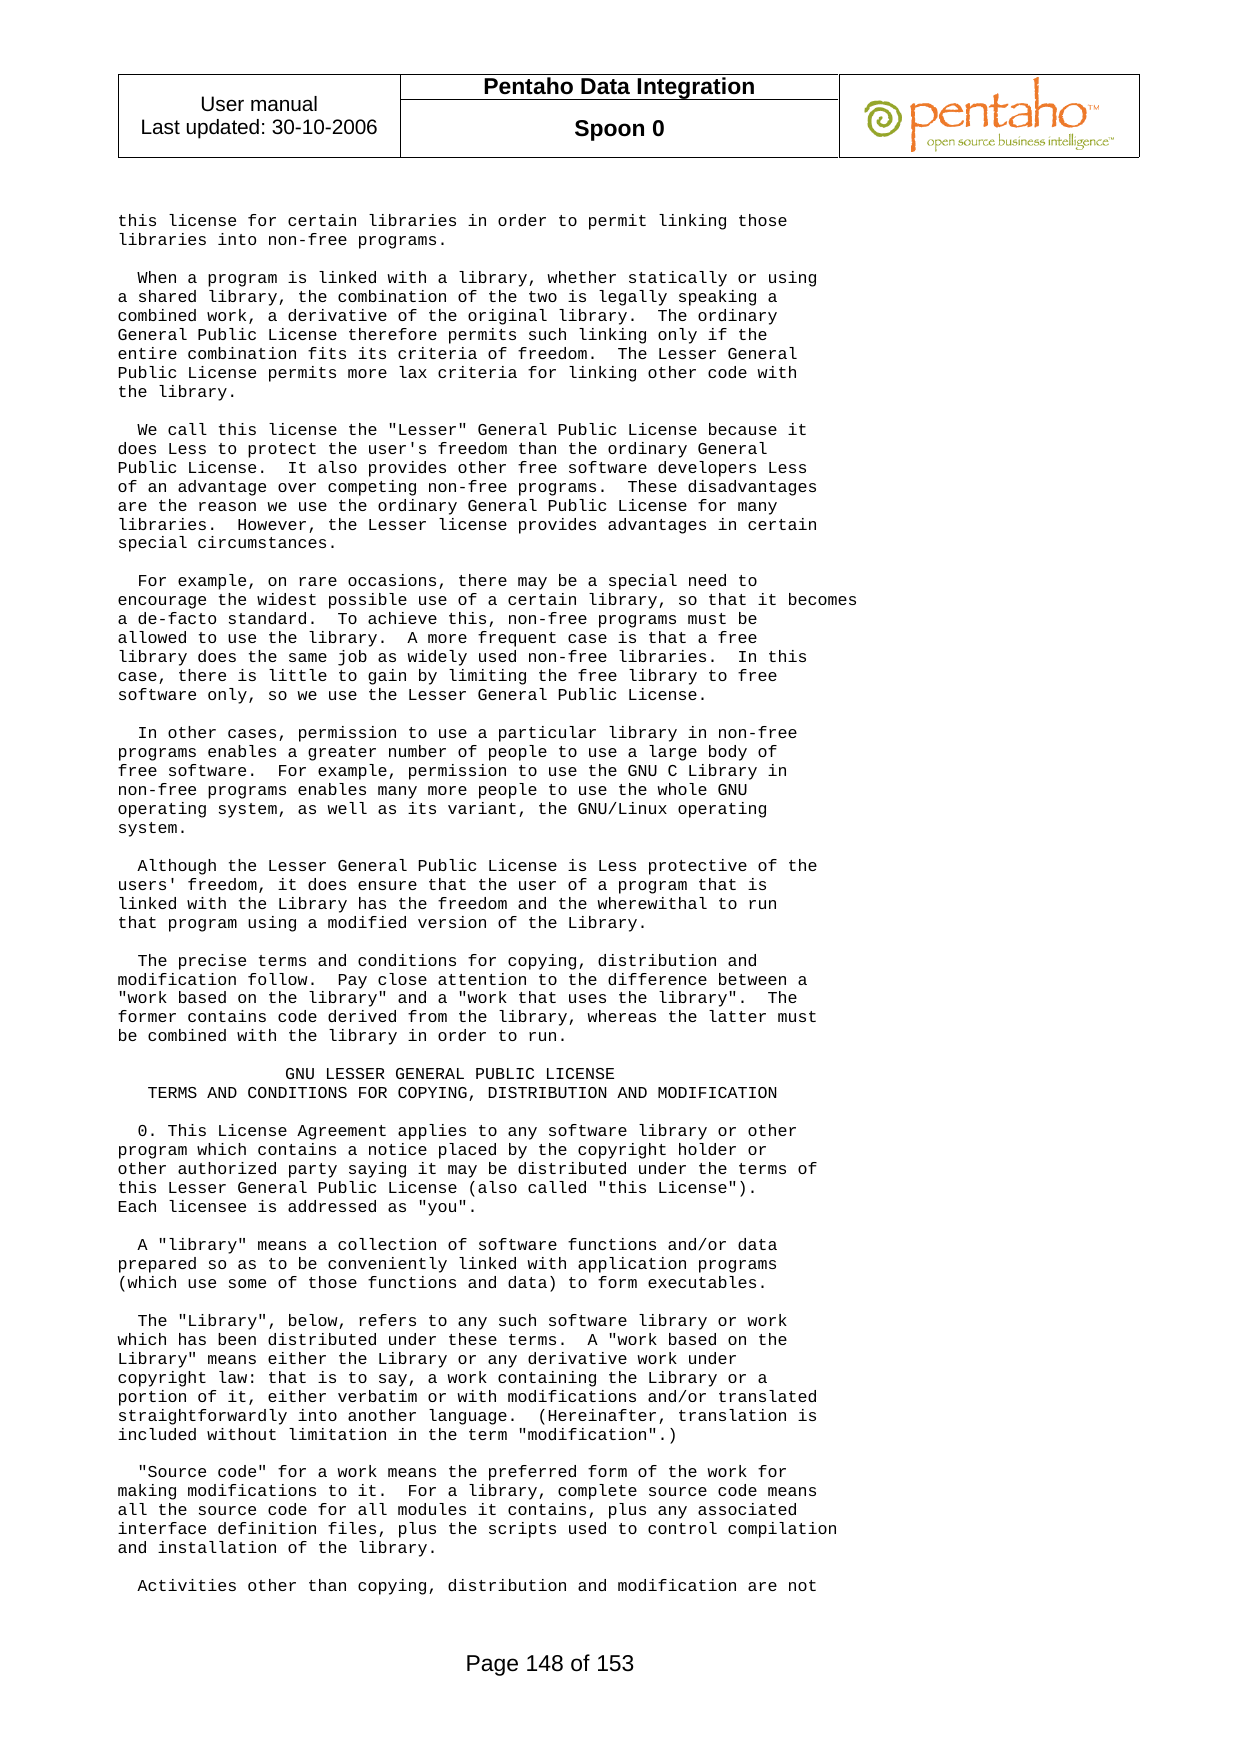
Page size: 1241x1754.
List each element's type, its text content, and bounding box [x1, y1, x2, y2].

text this license for certain libraries in order to permit linking those libraries into non-free programs. When a program is linked with a library, whether statically or using a shared library, the combination of the two is legally speaking a combined work, a derivative of the original library. The ordinary General Public License therefore permits such linking only if the entire combination fits its criteria of freedom. The Lesser General Public License permits more lax criteria for linking other code with the library. We call this license the "Lesser" General Public License because it does Less to protect the user's freedom than the ordinary General Public License. It also provides other free software developers Less of an advantage over competing non-free programs. These disadvantages are the reason we use the ordinary General Public License for many libraries. However, the Lesser license provides advantages in certain special circumstances. For example, on rare occasions, there may be a special need to encourage the widest possible use of a certain library, so that it becomes a de-facto standard. To achieve this, non-free programs must be allowed to use the library. A more frequent case is that a free library does the same job as widely used non-free libraries. In this case, there is little to gain by limiting the free library to free software only, so we use the Lesser General Public License. In other cases, permission to use a particular library in non-free programs enables a greater number of people to use a large body of free software. For example, permission to use the GNU C Library in non-free programs enables many more people to use the whole GNU operating system, as well as its variant, the GNU/Linux operating system. Although the Lesser General Public License is Less protective of the users' freedom, it does ensure that the user of a program that is linked with the Library has the freedom and the wherewithal to run that program using a modified version of the Library. The precise terms and conditions for copying, distribution and modification follow. Pay close attention to the difference between a "work based on the library" and a "work that uses the library". The former contains code derived from the library, whereas the latter must be combined with the library in order to run. GNU LESSER GENERAL PUBLIC LICENSE TERMS AND CONDITIONS FOR COPYING, DISTRIBUTION AND MODIFICATION 0. This License Agreement applies to any software library or other program which contains a notice placed by the copyright holder or other authorized party saying it may be distributed under the terms of this Lesser General Public License (also called "this License"). Each licensee is addressed as "you". A "library" means a collection of software functions and/or data prepared so as to be conveniently linked with application programs (which use some of those functions and data) to form executables. The "Library", below, refers to any such software library or work which has been distributed under these terms. A "work based on the Library" means either the Library or any derivative work under copyright law: that is to say, a work containing the Library or a portion of it, either verbatim or with modifications and/or translated straightforwardly into another language. (Hereinafter, translation is included without limitation in the term "modification".) "Source code" for a work means the preferred form of the work for making modifications to it. For a library, complete source code means all the source code for all modules it contains, plus any associated interface definition files, plus the scripts used to control compilation and installation of the library. Activities other than copying, distribution and modification are not [117, 213, 1137, 1597]
